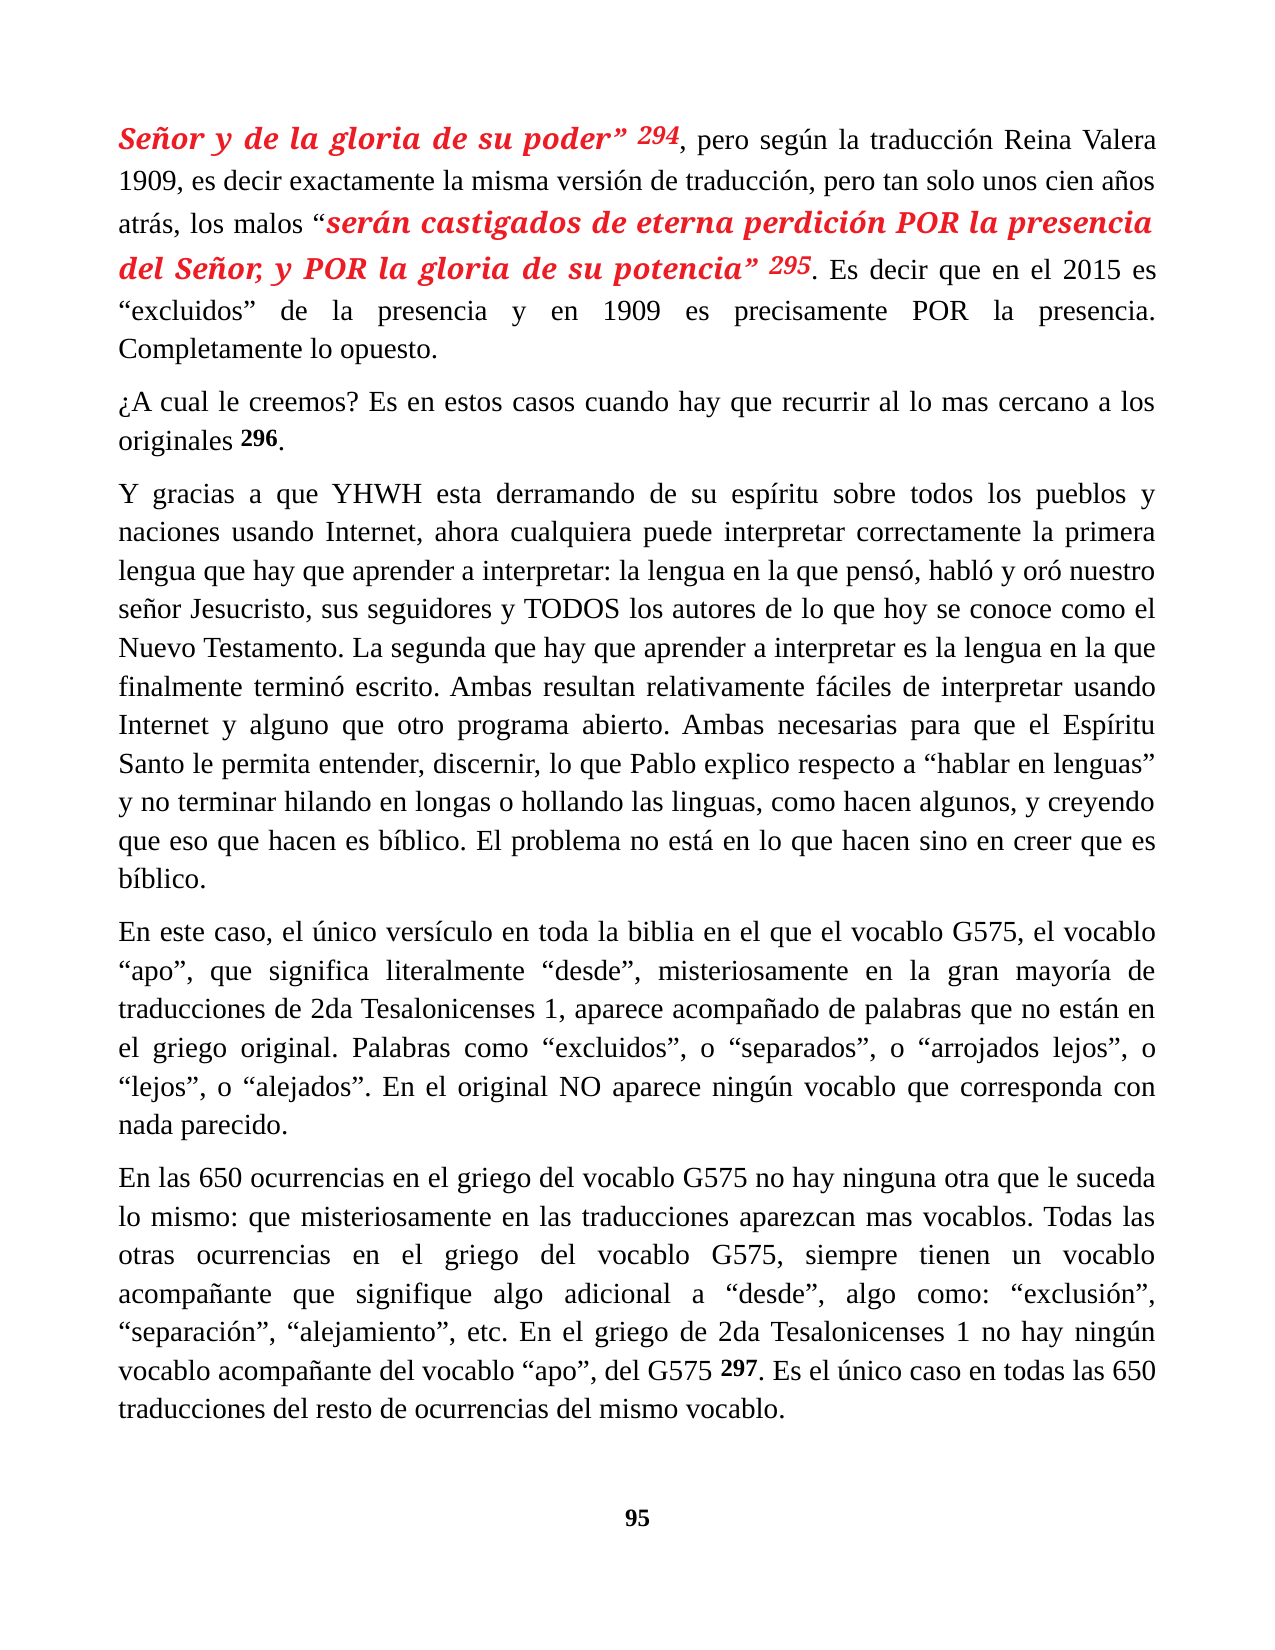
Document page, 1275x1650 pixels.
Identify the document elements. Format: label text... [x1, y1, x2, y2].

text Señor y de la gloria de su poder” , pero según la traducción Reina Valera 1909, es decir exactamente la misma versión de traducción, pero tan solo unos cien años atrás, los malos “serán castigados de eterna perdición POR la presencia del Señor, y POR la gloria de su potencia” . Es decir que en el 2015 es “excluidos” de la presencia y en 1909 es precisamente POR la presencia. Completamente lo opuesto. [118, 118, 1157, 365]
text En las 650 ocurrencias en el griego del vocablo G575 no hay ninguna otra que le suceda lo mismo: que misteriosamente en las traducciones aparezcan mas vocablos. Todas las otras ocurrencias en el griego del vocablo G575, siempre tienen un vocablo acompañante que signifique algo adicional a “desde”, algo como: “exclusión”, “separación”, “alejamiento”, etc. En el griego de 2da Tesalonicenses 1 no hay ningún vocablo acompañante del vocablo “apo”, del G575 . Es el único caso en todas las 650 traducciones del resto de ocurrencias del mismo vocablo. [118, 1160, 1157, 1425]
text Y gracias a que YHWH esta derramando de su espíritu sobre todos los pueblos y naciones usando Internet, ahora cualquiera puede interpretar correctamente la primera lengua que hay que aprender a interpretar: la lengua en la que pensó, habló y oró nuestro señor Jesucristo, sus seguidores y TODOS los autores de lo que hoy se conoce como el Nuevo Testamento. La segunda que hay que aprender a interpretar es la lengua en la que finalmente terminó escrito. Ambas resultan relativamente fáciles de interpretar usando Internet y alguno que otro programa abierto. Ambas necesarias para que el Espíritu Santo le permita entender, discernir, lo que Pablo explico respecto a “hablar en lenguas” y no terminar hilando en longas o hollando las linguas, como hacen algunos, y creyendo que eso que hacen es bíblico. El problema no está en lo que hacen sino en creer que es bíblico. [118, 476, 1157, 895]
text En este caso, el único versículo en toda la biblia en el que el vocablo G575, el vocablo “apo”, que significa literalmente “desde”, misteriosamente en la gran mayoría de traducciones de 2da Tesalonicenses 1, aparece acompañado de palabras que no están en el griego original. Palabras como “excluidos”, o “separados”, o “arrojados lejos”, o “lejos”, o “alejados”. En el original NO aparece ningún vocablo que corresponda con nada parecido. [118, 914, 1157, 1141]
text ¿A cual le creemos? Es en estos casos cuando hay que recurrir al lo mas cercano a los originales . [118, 384, 1157, 456]
